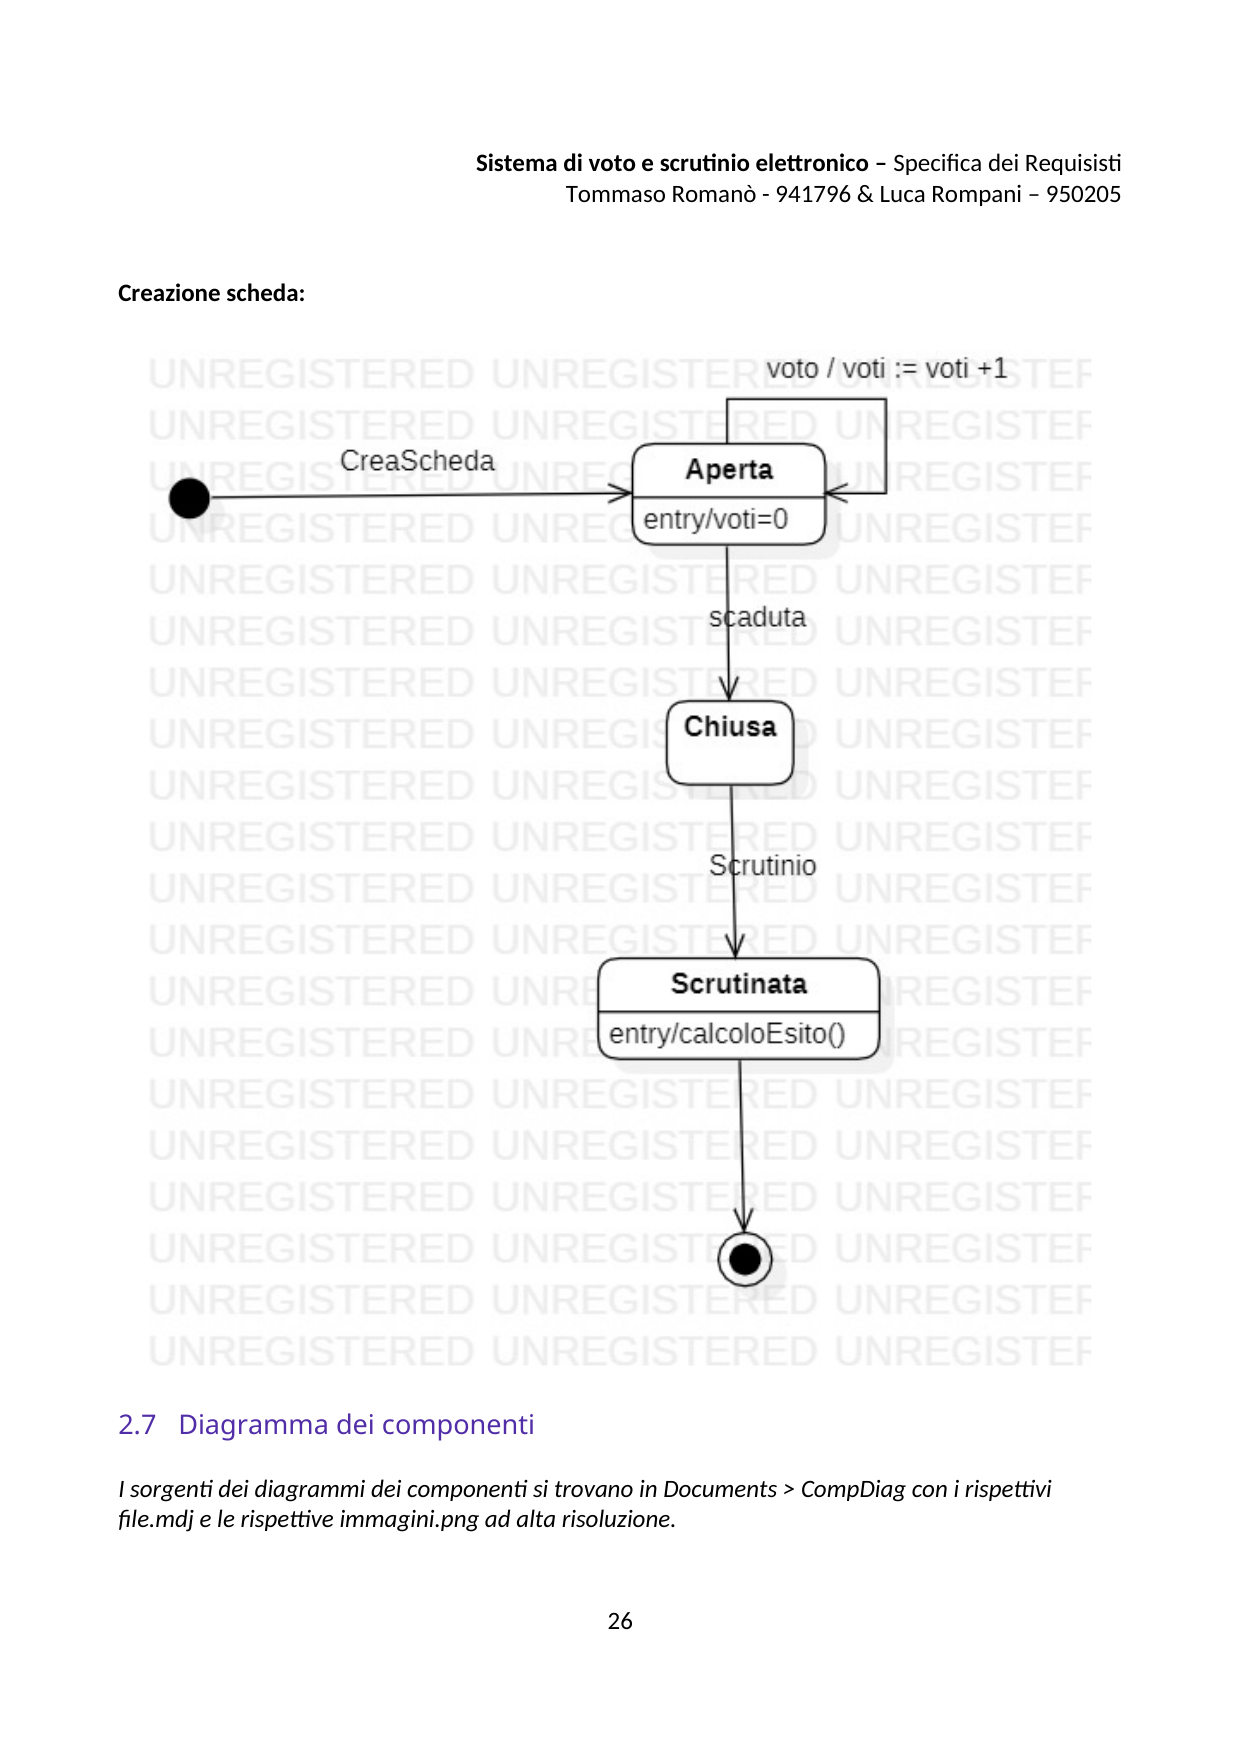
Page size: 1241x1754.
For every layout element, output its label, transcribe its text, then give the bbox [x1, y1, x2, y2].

subtitle Diagramma dei componenti [118, 1406, 1122, 1442]
text I sorgenti dei diagrammi dei componenti si trovano in Documents > CompDiag con i rispettivi file.mdj e le rispettive immagini.png ad alta risoluzione. [118, 1473, 1122, 1534]
picture [148, 337, 1092, 1371]
text Creazione scheda: [118, 277, 1122, 307]
